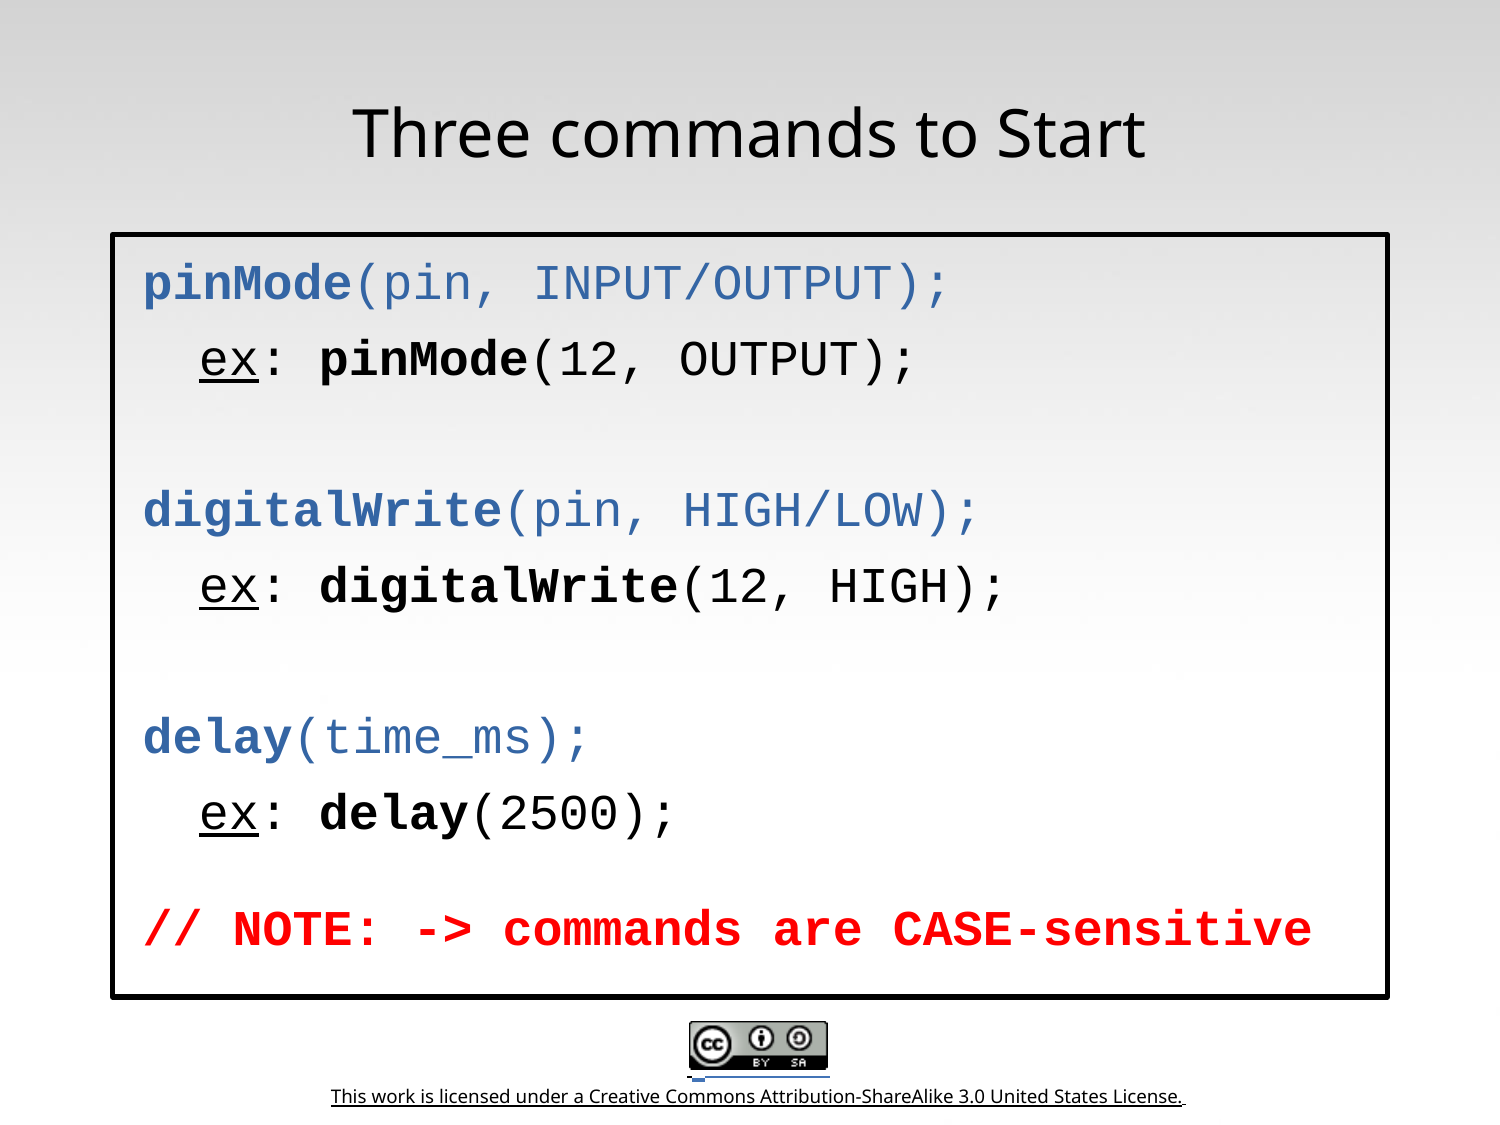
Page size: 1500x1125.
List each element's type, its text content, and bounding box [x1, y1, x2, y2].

picture [0, 0, 1500, 1125]
list pinMode(pin, INPUT/OUTPUT); ex: pinMode(12, OUTPUT); digitalWrite(pin, HIGH/LOW); ex: digitalWrite(12, HIGH); delay(time_ms); ex: delay(2500); // NOTE: -> commands are CASE-sensitive [112, 234, 1388, 998]
title Three commands to Start [112, 37, 1388, 225]
